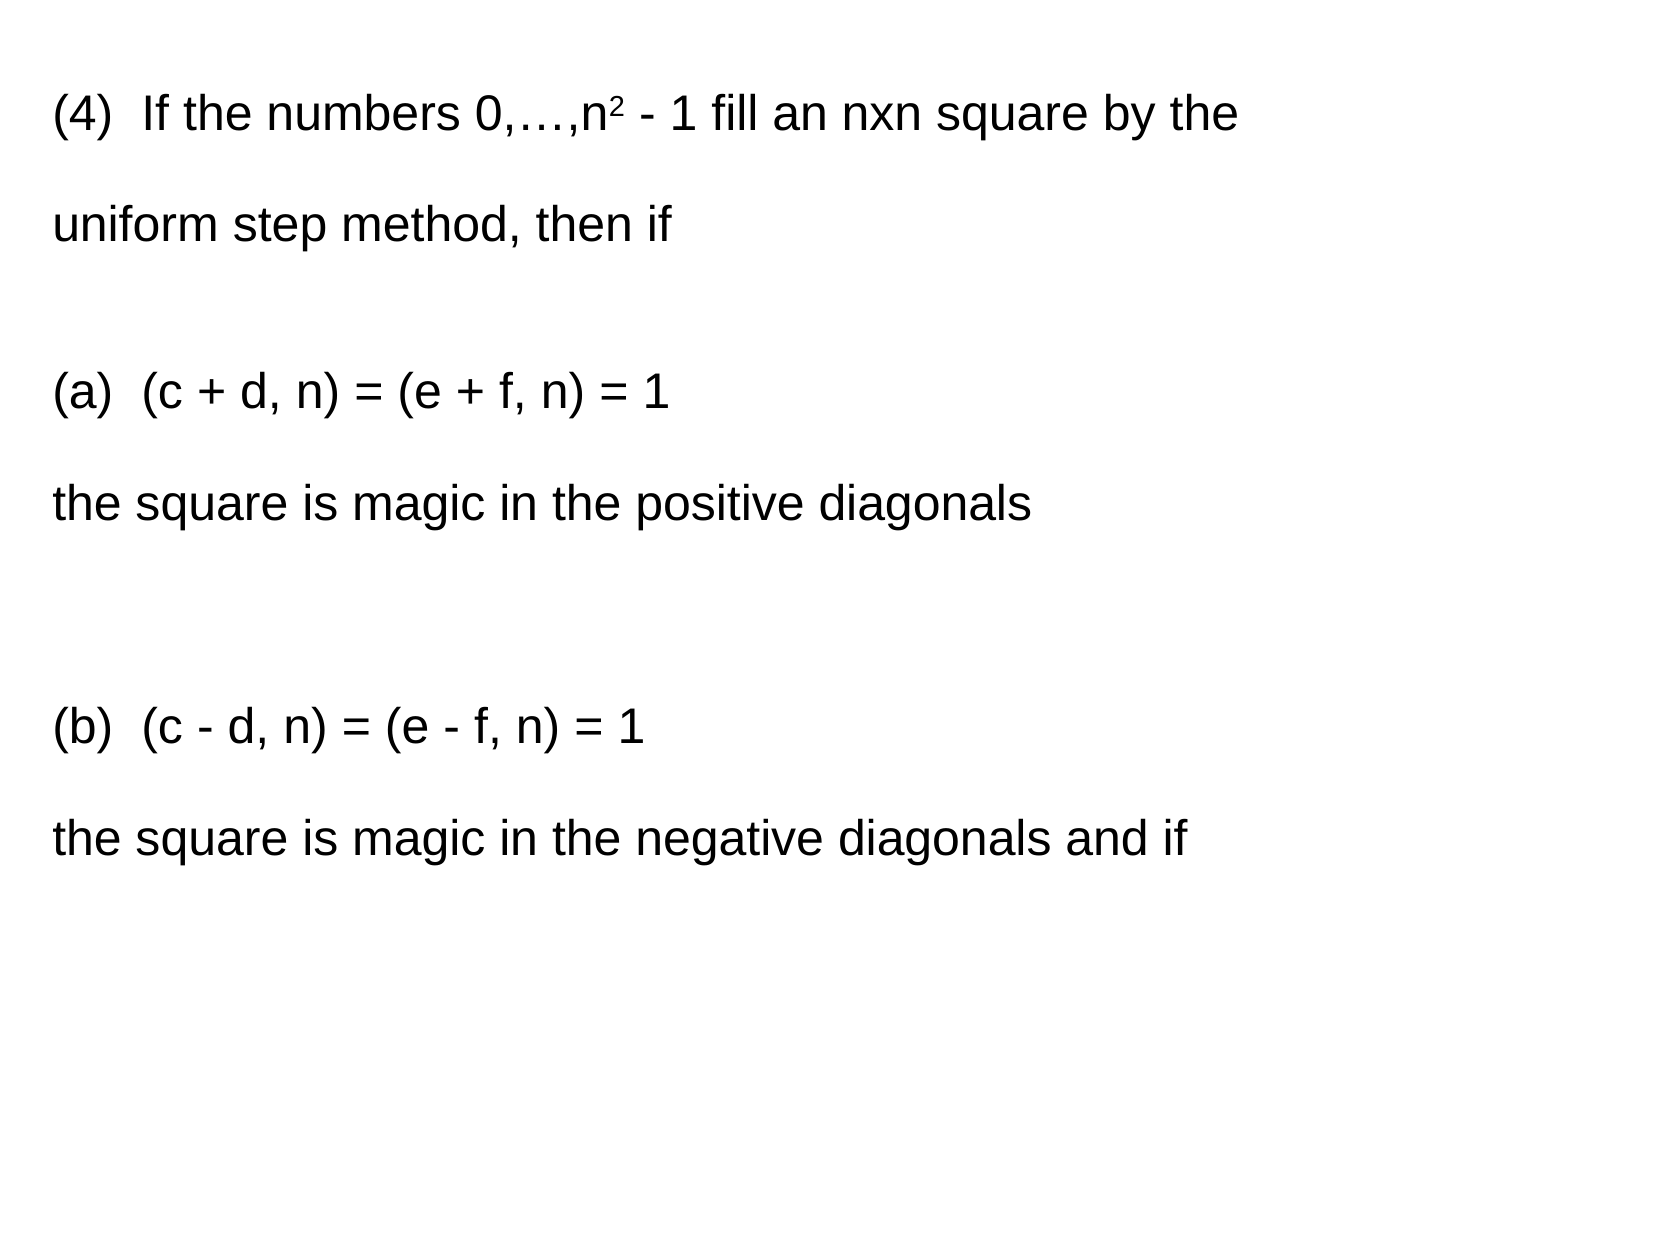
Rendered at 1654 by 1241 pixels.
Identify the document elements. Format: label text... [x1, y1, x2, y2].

text_box (4) If the numbers 0,…,n2 - 1 fill an nxn square by the uniform step method, then if (a) (c + d, n) = (e + f, n) = 1 the square is magic in the positive diagonals (b) (c - d, n) = (e - f, n) = 1 the square is magic in the negative diagonals and if [37, 21, 1613, 1041]
